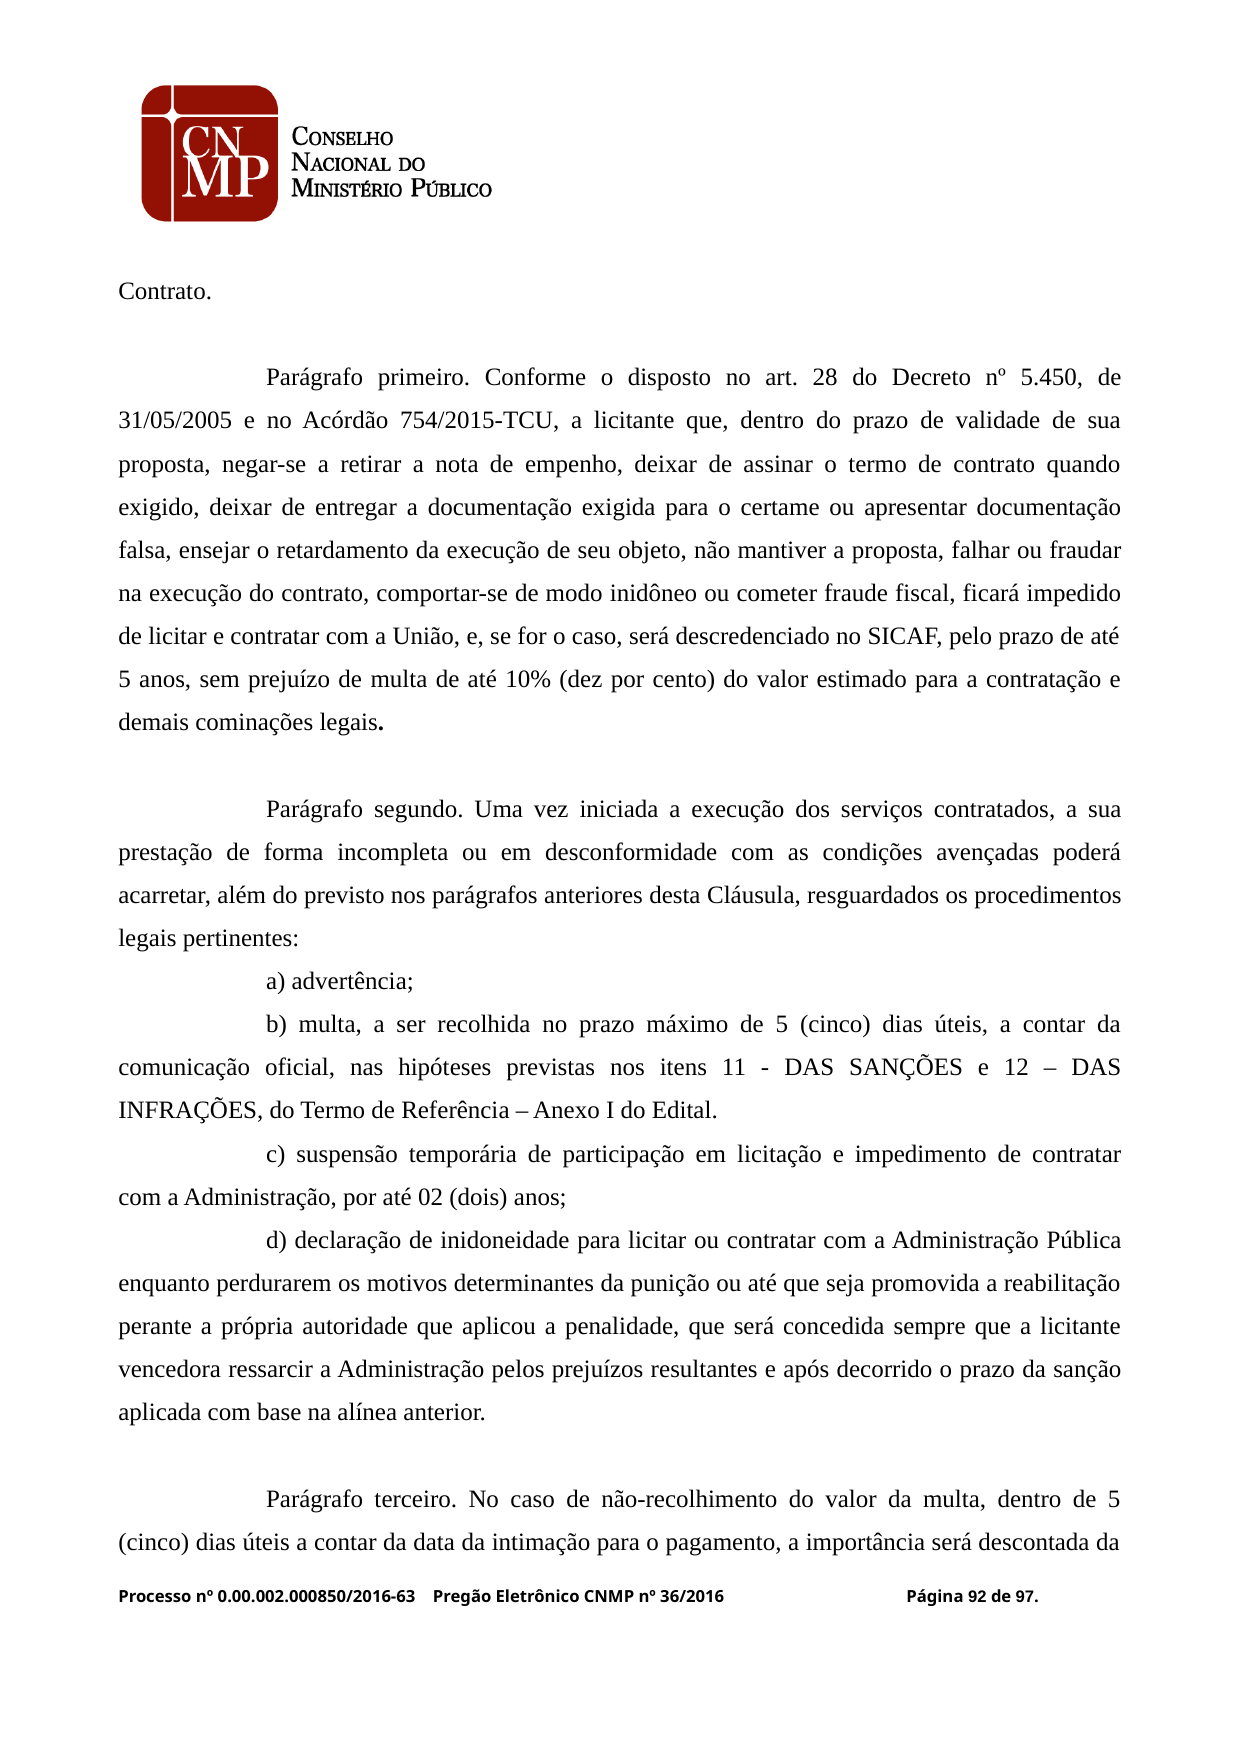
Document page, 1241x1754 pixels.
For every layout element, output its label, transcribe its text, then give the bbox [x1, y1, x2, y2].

text d) declaração de inidoneidade para licitar ou contratar com a Administração Pública enquanto perdurarem os motivos determinantes da punição ou até que seja promovida a reabilitação perante a própria autoridade que aplicou a penalidade, que será concedida sempre que a licitante vencedora ressarcir a Administração pelos prejuízos resultantes e após decorrido o prazo da sanção aplicada com base na alínea anterior. [118, 1225, 1122, 1426]
text a) advertência; [118, 966, 1122, 995]
text Contrato. [118, 276, 1122, 305]
picture [118, 63, 507, 243]
text Parágrafo segundo. Uma vez iniciada a execução dos serviços contratados, a sua prestação de forma incompleta ou em desconformidade com as condições avençadas poderá acarretar, além do previsto nos parágrafos anteriores desta Cláusula, resguardados os procedimentos legais pertinentes: [118, 794, 1122, 952]
text Parágrafo terceiro. No caso de não-recolhimento do valor da multa, dentro de 5 (cinco) dias úteis a contar da data da intimação para o pagamento, a importância será descontada da [118, 1484, 1122, 1556]
text Parágrafo primeiro. Conforme o disposto no art. 28 do Decreto nº 5.450, de 31/05/2005 e no Acórdão 754/2015-TCU, a licitante que, dentro do prazo de validade de sua proposta, negar-se a retirar a nota de empenho, deixar de assinar o termo de contrato quando exigido, deixar de entregar a documentação exigida para o certame ou apresentar documentação falsa, ensejar o retardamento da execução de seu objeto, não mantiver a proposta, falhar ou fraudar na execução do contrato, comportar-se de modo inidôneo ou cometer fraude fiscal, ficará impedido de licitar e contratar com a União, e, se for o caso, será descredenciado no SICAF, pelo prazo de até 5 anos, sem prejuízo de multa de até 10% (dez por cento) do valor estimado para a contratação e demais cominações legais. [118, 362, 1122, 736]
text c) suspensão temporária de participação em licitação e impedimento de contratar com a Administração, por até 02 (dois) anos; [118, 1139, 1122, 1211]
text b) multa, a ser recolhida no prazo máximo de 5 (cinco) dias úteis, a contar da comunicação oficial, nas hipóteses previstas nos itens 11 - DAS SANÇÕES e 12 – DAS INFRAÇÕES, do Termo de Referência – Anexo I do Edital. [118, 1009, 1122, 1124]
